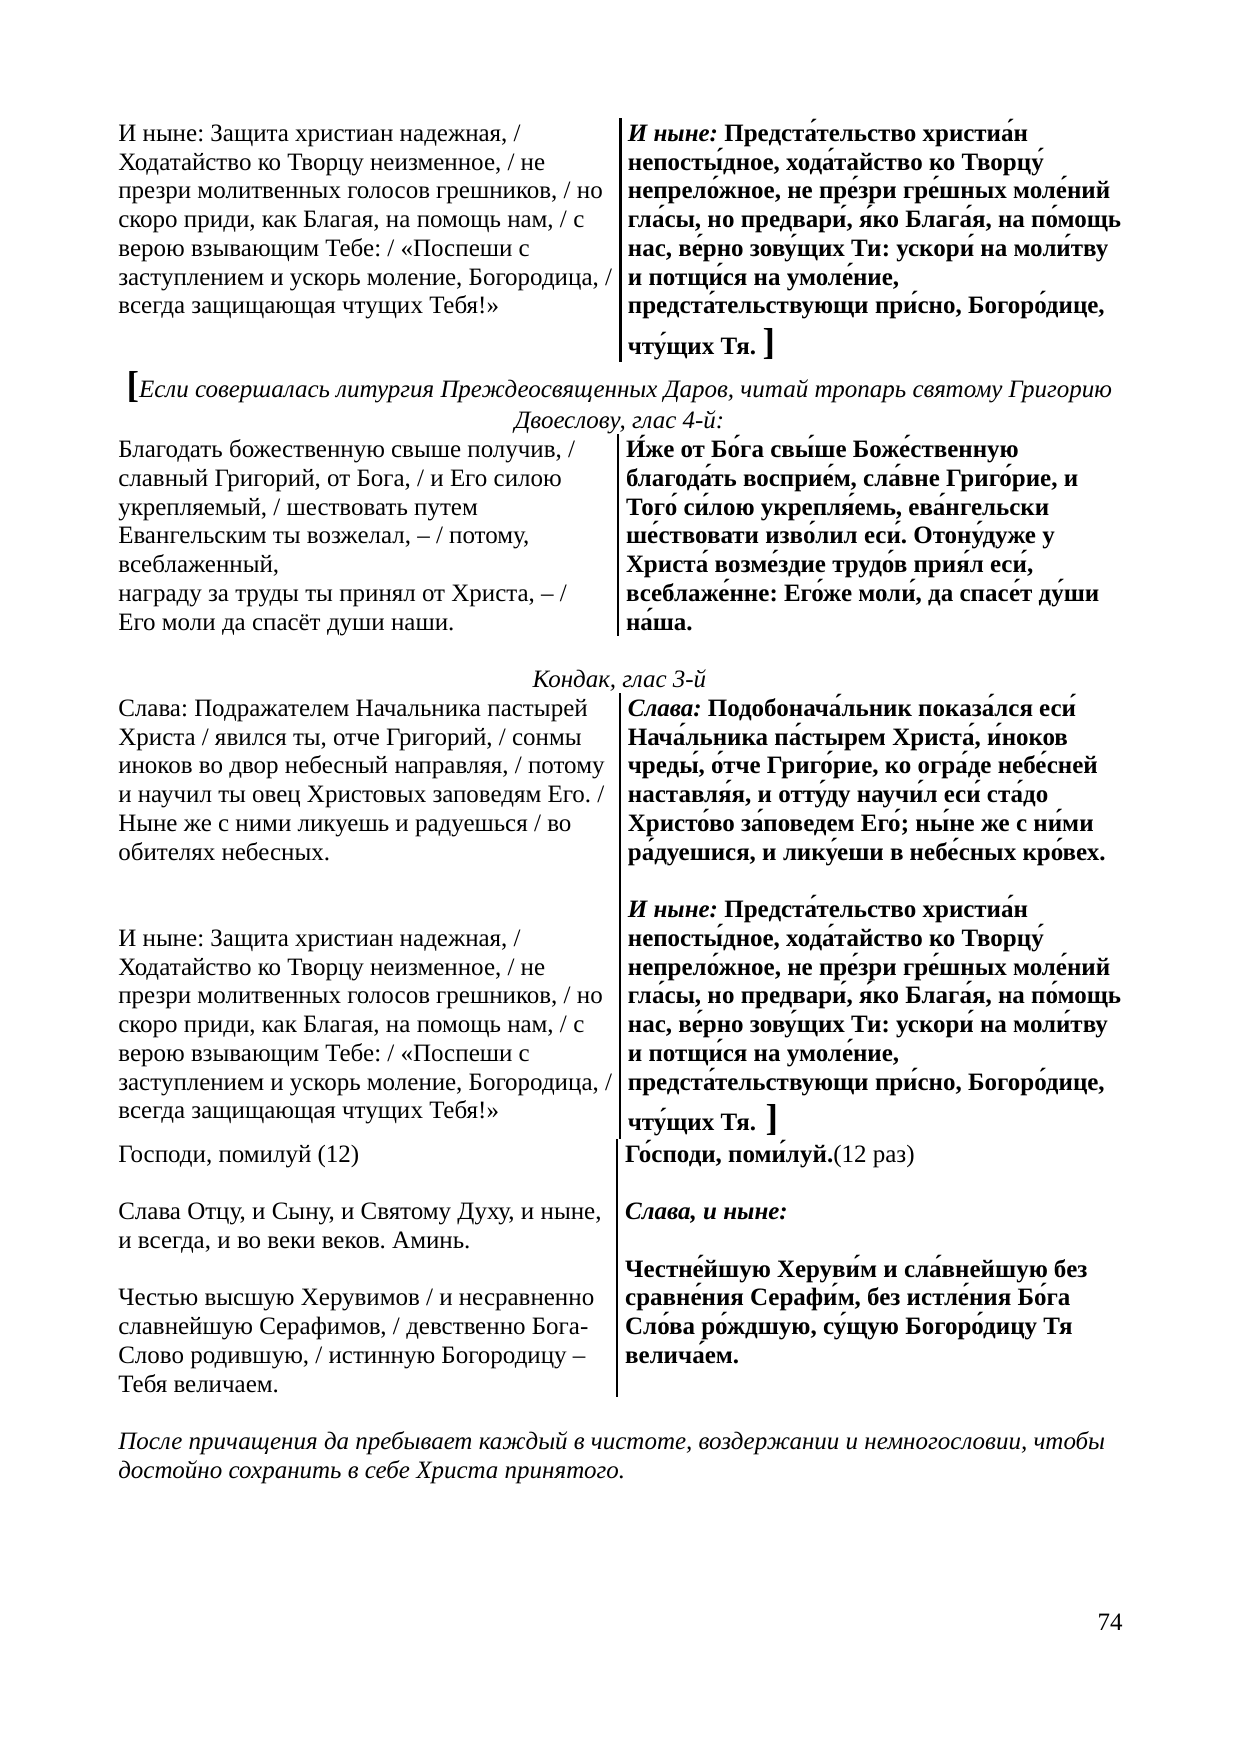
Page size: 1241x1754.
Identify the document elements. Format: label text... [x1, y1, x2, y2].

table_cell Слава: Подражателем Начальника пастырей Христа / явился ты, отче Григорий, / сонмы иноков во двор небесный направляя, / потому и научил ты овец Христовых заповедям Его. / Ныне же с ними ликуешь и радуешься / во обителях небесных. И ныне: Защита христиан надежная, / Ходатайство ко Творцу неизменное, / не презри молитвенных голосов грешников, / но скоро приди, как Благая, на помощь нам, / с верою взывающим Тебе: / «Поспеши с заступлением и ускорь моление, Богородица, / всегда защищающая чтущих Тебя!» [118, 693, 613, 1139]
table_header Господи, помилуй (12) Слава Отцу, и Сыну, и Святому Духу, и ныне, и всегда, и во веки веков. Аминь. Честью высшую Херувимов / и несравненно славнейшую Серафимов, / девственно Бога-Слово родившую, / истинную Богородицу – Тебя величаем. [118, 1139, 609, 1397]
table_cell После причащения да пребывает каждый в чистоте, воздержании и немногословии, чтобы достойно сохранить в себе Христа принятого. [118, 1398, 1123, 1484]
table_cell [613, 693, 619, 1139]
table_header [609, 1139, 616, 1397]
table_header [619, 1139, 625, 1397]
table_header Кондак, глас 3-й [118, 664, 1123, 693]
table_header [Если совершалась литургия Преждеосвященных Даров, читай тропарь святому Григорию Двоеслову, глас 4-й: [118, 363, 1123, 434]
table_cell Благодать божественную свыше получив, / славный Григорий, от Бога, / и Его силою укрепляемый, / шествовать путем Евангельским ты возжелал, – / потому, всеблаженный, награду за труды ты принял от Христа, – / Его моли да спасёт души наши. [118, 434, 611, 636]
table_cell И́же от Бо́га свы́ше Боже́ственную благода́ть восприе́м, сла́вне Григо́рие, и Того́ си́лою укрепля́емь, ева́нгельски ше́ствовати изво́лил еси́. Отону́дуже у Христа́ возме́здие трудо́в прия́л еси́, всеблаже́нне: Его́же моли́, да спасе́т ду́ши на́ша. [626, 434, 1123, 636]
table_cell [621, 693, 628, 1139]
table_header Го́споди, поми́луй.(12 раз) Слава, и ныне: Честне́йшую Херуви́м и сла́внейшую без сравне́ния Серафи́м, без истле́ния Бо́га Сло́ва ро́ждшую, су́щую Богоро́дицу Тя велича́ем. [625, 1139, 1123, 1397]
table_cell И ныне: Защита христиан надежная, / Ходатайство ко Творцу неизменное, / не презри молитвенных голосов грешников, / но скоро приди, как Благая, на помощь нам, / с верою взывающим Тебе: / «Поспеши с заступлением и ускорь моление, Богородица, / всегда защищающая чтущих Тебя!» [118, 118, 613, 362]
table_cell Слава: Подобонача́льник показа́лся еси́ Нача́льника па́стырем Христа́, и́ноков чреды́, о́тче Григо́рие, ко огра́де небе́сней наставля́я, и отту́ду научи́л еси́ ста́до Христо́во за́поведем Его́; ны́не же с ни́ми ра́дуешися, и лику́еши в небе́сных кро́вех. И ныне: Предста́тельство христиа́н непосты́дное, хода́тайство ко Творцу́ непрело́жное, не пре́зри гре́шных моле́ний гла́сы, но предвари́, я́ко Блага́я, на по́мощь нас, ве́рно зову́щих Ти: ускори́ на моли́тву и потщи́ся на умоле́ние, предста́тельствующи при́сно, Богоро́дице, чту́щих Тя. ] [628, 693, 1123, 1139]
table_cell [620, 434, 626, 636]
table_cell [611, 434, 617, 636]
table_cell И ныне: Предста́тельство христиа́н непосты́дное, хода́тайство ко Творцу́ непрело́жное, не пре́зри гре́шных моле́ний гла́сы, но предвари́, я́ко Блага́я, на по́мощь нас, ве́рно зову́щих Ти: ускори́ на моли́тву и потщи́ся на умоле́ние, предста́тельствующи при́сно, Богоро́дице, чту́щих Тя. ] [628, 118, 1123, 362]
table_cell [622, 118, 628, 362]
table_cell [613, 118, 619, 362]
